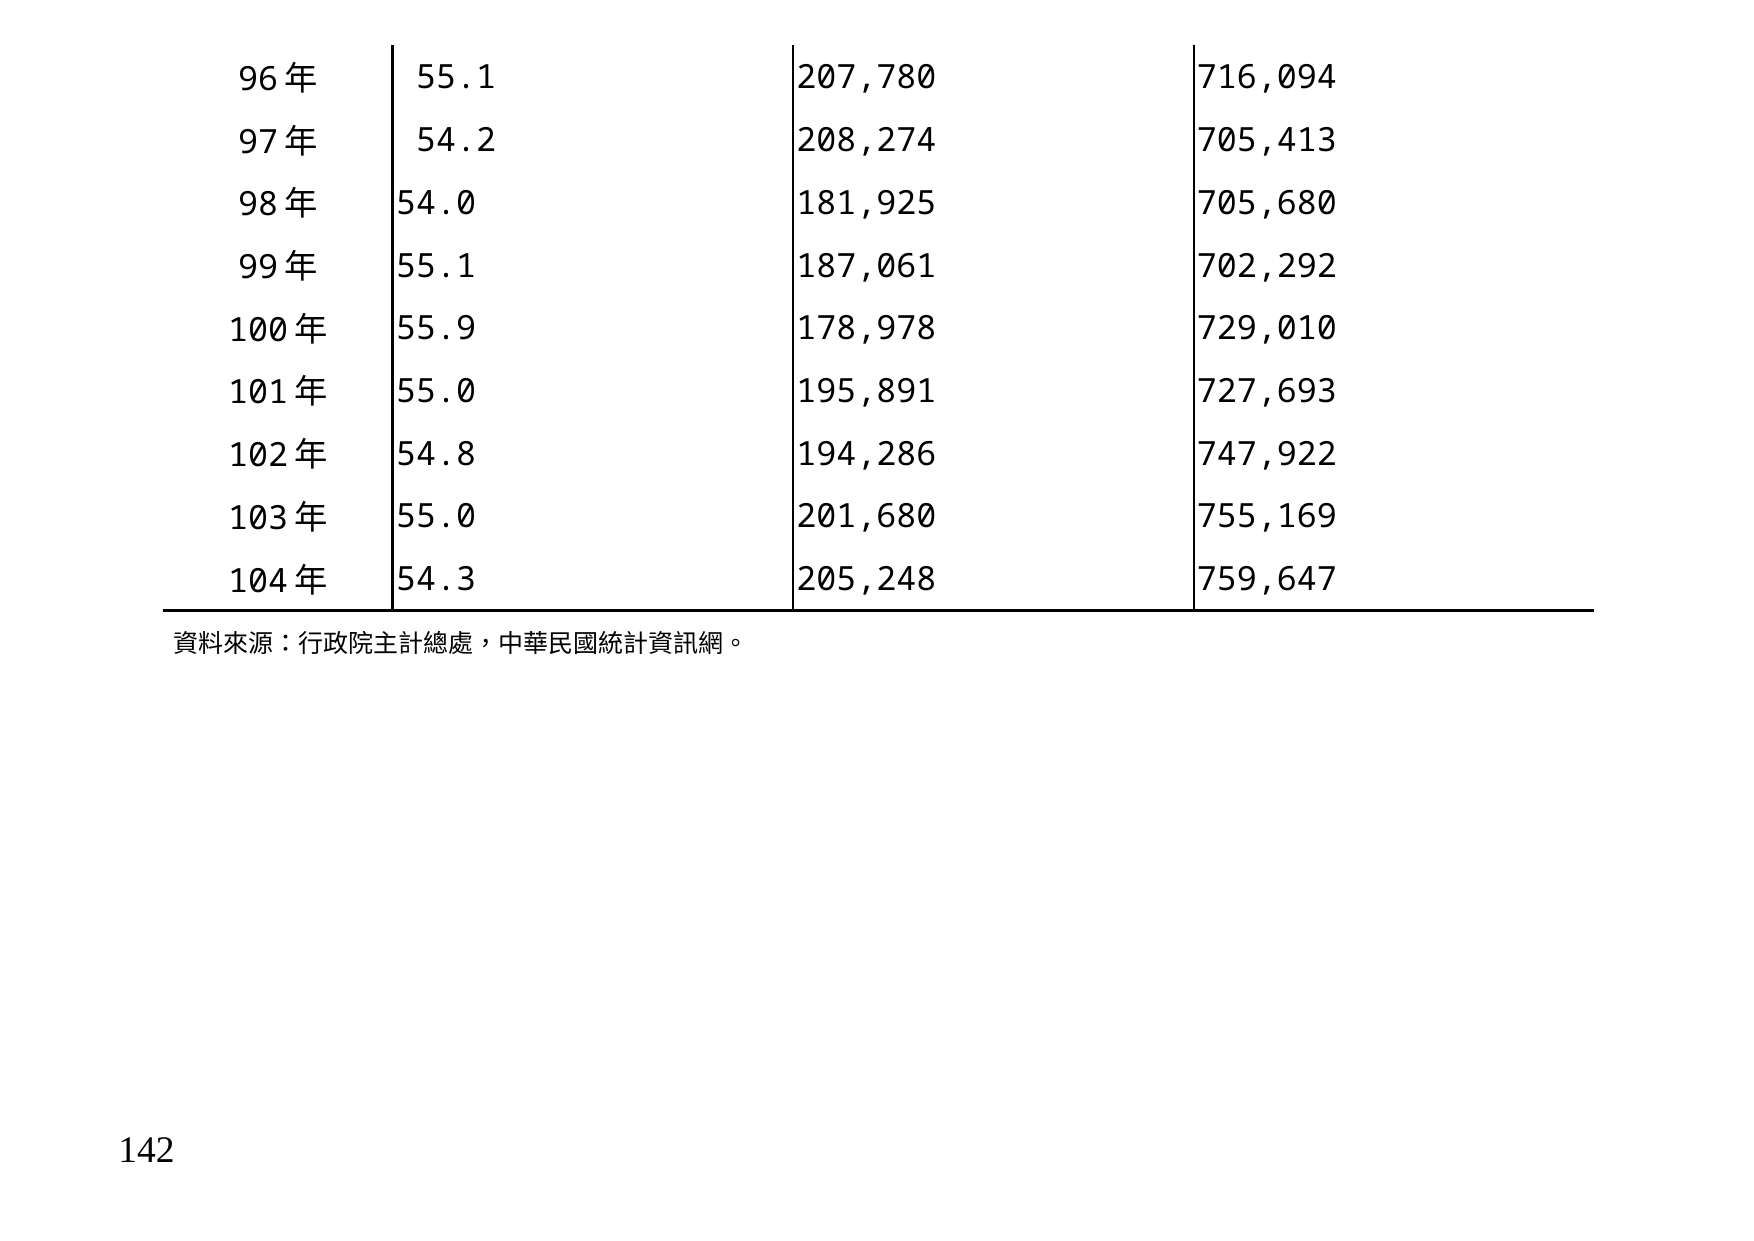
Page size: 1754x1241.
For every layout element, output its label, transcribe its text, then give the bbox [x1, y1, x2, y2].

table_cell 727,693 [1195, 358, 1594, 421]
table_cell 96年 [163, 45, 391, 107]
table_cell 102年 [163, 421, 391, 484]
table_cell 747,922 [1195, 421, 1594, 484]
table_cell 55.1 [394, 45, 792, 107]
table_cell 97年 [163, 108, 391, 170]
table_cell 759,647 [1195, 546, 1594, 609]
table_cell 55.0 [394, 358, 792, 421]
table_cell 98年 [163, 170, 391, 233]
table_cell 104年 [163, 546, 391, 609]
table_cell 705,680 [1195, 170, 1594, 233]
table_cell 705,413 [1195, 108, 1594, 170]
table_cell 201,680 [794, 484, 1193, 546]
table_cell 103年 [163, 484, 391, 546]
table_cell 208,274 [794, 108, 1193, 170]
table_cell 207,780 [794, 45, 1193, 107]
table_cell 181,925 [794, 170, 1193, 233]
table_cell 100年 [163, 296, 391, 358]
table_cell 178,978 [794, 296, 1193, 358]
table_cell 99年 [163, 233, 391, 296]
table_cell 54.0 [394, 170, 792, 233]
table_cell 194,286 [794, 421, 1193, 484]
table_cell 729,010 [1195, 296, 1594, 358]
table_cell 205,248 [794, 546, 1193, 609]
table_cell 702,292 [1195, 233, 1594, 296]
table_cell 54.8 [394, 421, 792, 484]
table_cell 54.2 [394, 108, 792, 170]
table_cell 55.0 [394, 484, 792, 546]
text 資料來源：行政院主計總處，中華民國統計資訊網。 [158, 623, 1543, 660]
table_cell 755,169 [1195, 484, 1594, 546]
table_cell 54.3 [394, 546, 792, 609]
table_cell 55.9 [394, 296, 792, 358]
table_cell 101年 [163, 358, 391, 421]
table_cell 187,061 [794, 233, 1193, 296]
table_cell 716,094 [1195, 45, 1594, 107]
table_cell 195,891 [794, 358, 1193, 421]
table_cell 55.1 [394, 233, 792, 296]
